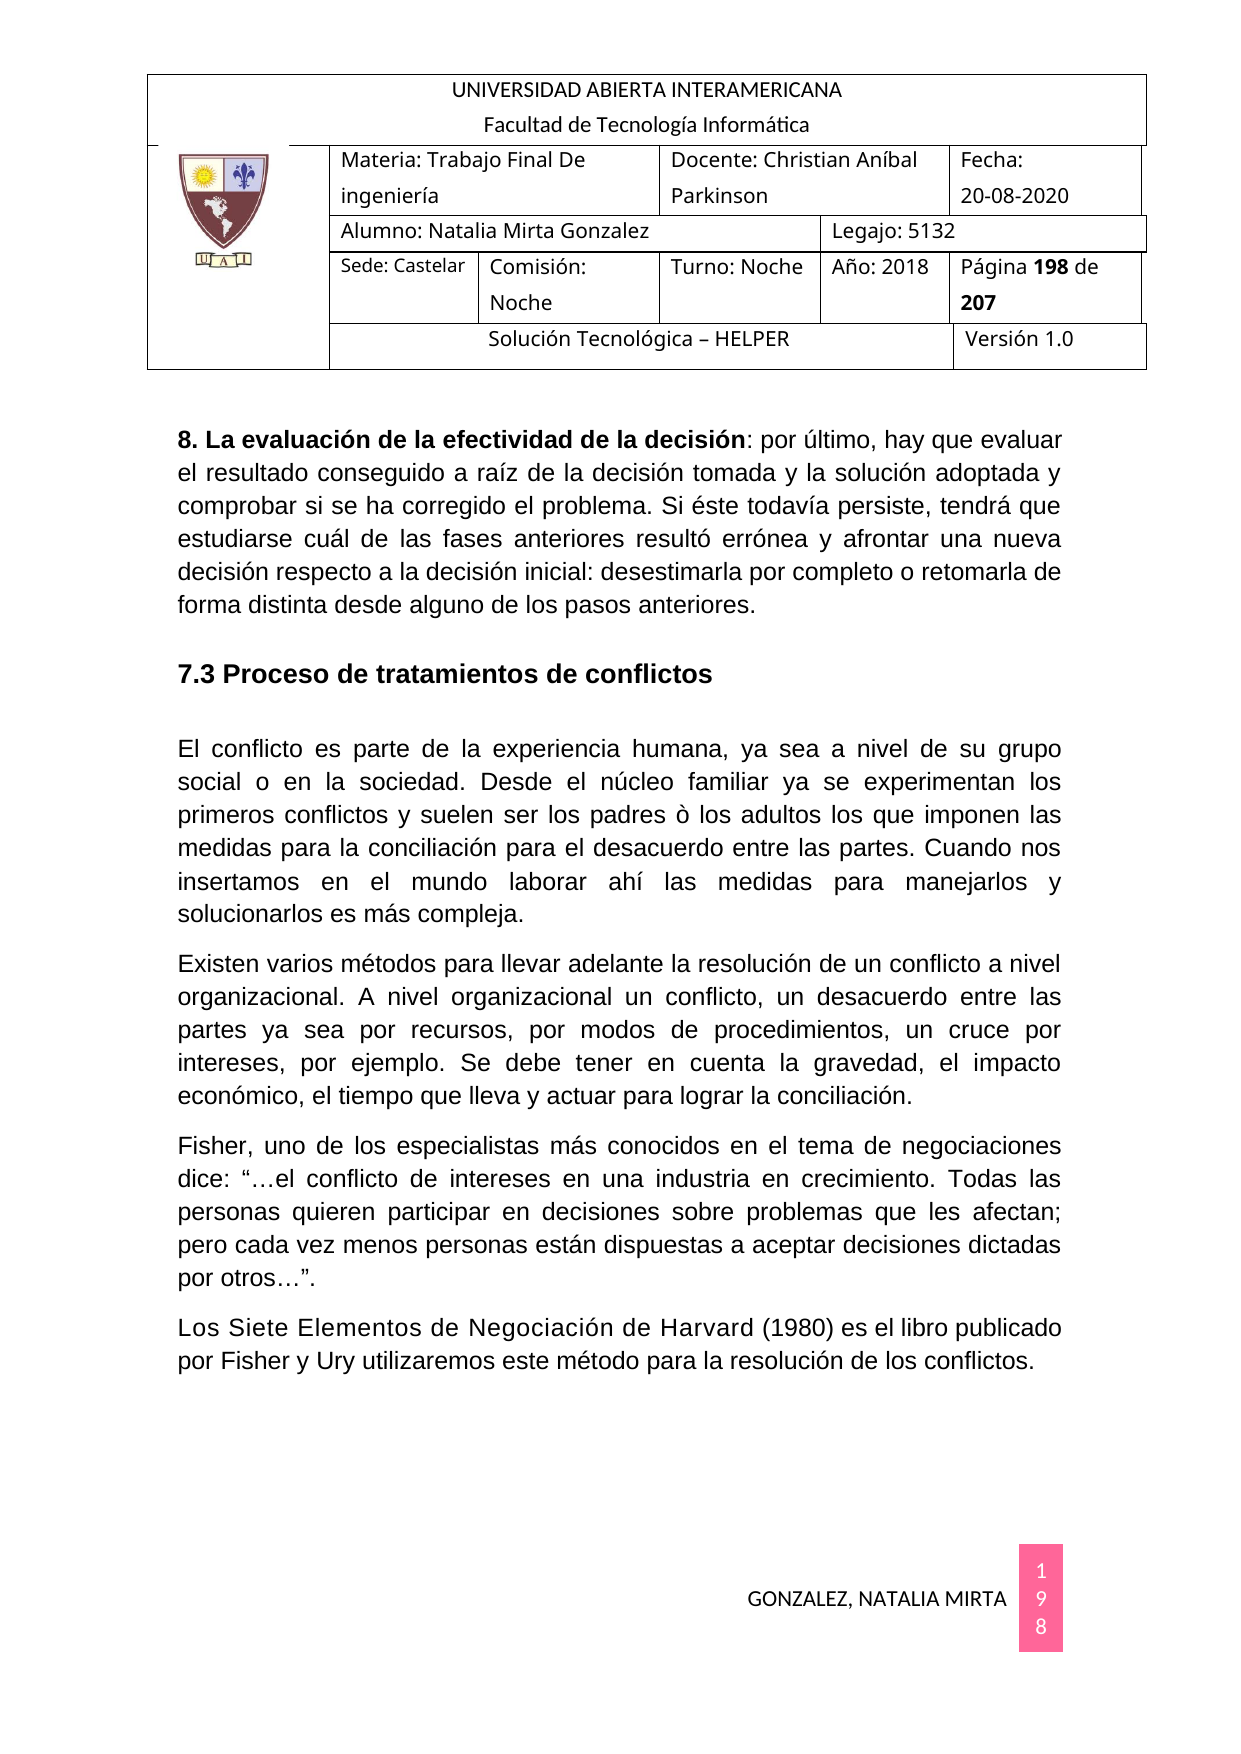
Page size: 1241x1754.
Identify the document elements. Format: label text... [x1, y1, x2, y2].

text El conflicto es parte de la experiencia humana, ya sea a nivel de su grupo social o en la sociedad. Desde el núcleo familiar ya se experimentan los primeros conflictos y suelen ser los padres ò los adultos los que imponen las medidas para la conciliación para el desacuerdo entre las partes. Cuando nos insertamos en el mundo laborar ahí las medidas para manejarlos y solucionarlos es más compleja. [177, 734, 1063, 928]
text Existen varios métodos para llevar adelante la resolución de un conflicto a nivel organizacional. A nivel organizacional un conflicto, un desacuerdo entre las partes ya sea por recursos, por modos de procedimientos, un cruce por intereses, por ejemplo. Se debe tener en cuenta la gravedad, el impacto económico, el tiempo que lleva y actuar para lograr la conciliación. [177, 949, 1063, 1110]
text Fisher, uno de los especialistas más conocidos en el tema de negociaciones dice: “…el conflicto de intereses en una industria en crecimiento. Todas las personas quieren participar en decisiones sobre problemas que les afectan; pero cada vez menos personas están dispuestas a aceptar decisiones dictadas por otros…”. [177, 1131, 1063, 1292]
text 8. La evaluación de la efectividad de la decisión: por último, hay que evaluar el resultado conseguido a raíz de la decisión tomada y la solución adoptada y comprobar si se ha corregido el problema. Si éste todavía persiste, tendrá que estudiarse cuál de las fases anteriores resultó errónea y afrontar una nueva decisión respecto a la decisión inicial: desestimarla por completo o retomarla de forma distinta desde alguno de los pasos anteriores. [177, 425, 1063, 619]
subtitle 7.3 Proceso de tratamientos de conflictos [177, 658, 1063, 690]
text Los Siete Elementos de Negociación de Harvard (1980) es el libro publicado por Fisher y Ury utilizaremos este método para la resolución de los conflictos. [177, 1313, 1063, 1374]
